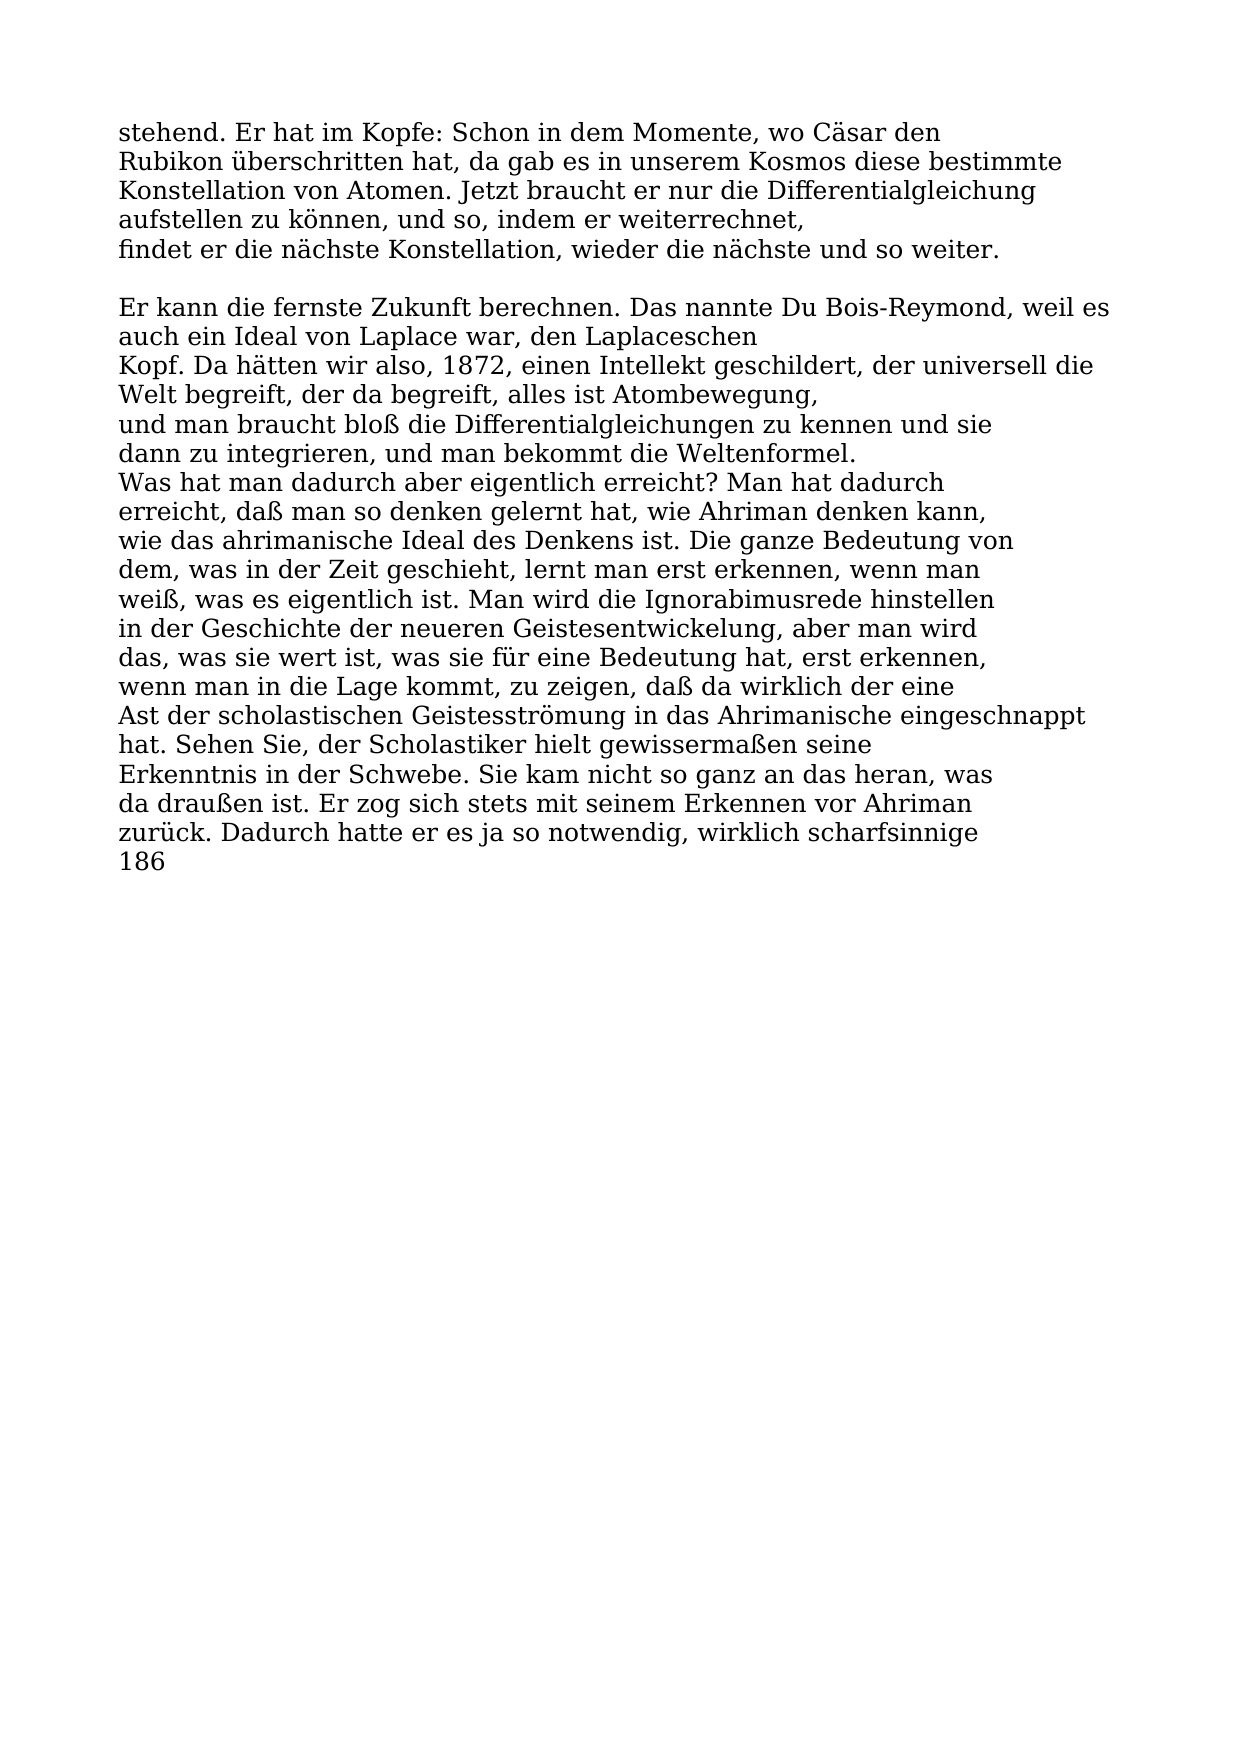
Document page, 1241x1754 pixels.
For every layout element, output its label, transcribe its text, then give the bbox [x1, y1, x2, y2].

text das, was sie wert ist, was sie für eine Bedeutung hat, erst erkennen, [118, 643, 1122, 672]
text dem, was in der Zeit geschieht, lernt man erst erkennen, wenn man [118, 556, 1122, 585]
text findet er die nächste Konstellation, wieder die nächste und so weiter. [118, 235, 1122, 264]
text wie das ahrimanische Ideal des Denkens ist. Die ganze Bedeutung von [118, 526, 1122, 556]
text zurück. Dadurch hatte er es ja so notwendig, wirklich scharfsinnige [118, 818, 1122, 847]
text in der Geschichte der neueren Geistesentwickelung, aber man wird [118, 614, 1122, 643]
text wenn man in die Lage kommt, zu zeigen, daß da wirklich der eine [118, 672, 1122, 701]
text stehend. Er hat im Kopfe: Schon in dem Momente, wo Cäsar den [118, 118, 1122, 147]
text 186 [118, 847, 1122, 876]
text Ast der scholastischen Geistesströmung in das Ahrimanische eingeschnappt hat. Sehen Sie, der Scholastiker hielt gewissermaßen seine [118, 701, 1122, 760]
text Rubikon überschritten hat, da gab es in unserem Kosmos diese bestimmte Konstellation von Atomen. Jetzt braucht er nur die Differentialgleichung aufstellen zu können, und so, indem er weiterrechnet, [118, 147, 1122, 235]
text Kopf. Da hätten wir also, 1872, einen Intellekt geschildert, der universell die Welt begreift, der da begreift, alles ist Atombewegung, [118, 351, 1122, 410]
text erreicht, daß man so denken gelernt hat, wie Ahriman denken kann, [118, 497, 1122, 526]
text weiß, was es eigentlich ist. Man wird die Ignorabimusrede hinstellen [118, 585, 1122, 614]
text Was hat man dadurch aber eigentlich erreicht? Man hat dadurch [118, 468, 1122, 497]
text Er kann die fernste Zukunft berechnen. Das nannte Du Bois-Reymond, weil es auch ein Ideal von Laplace war, den Laplaceschen [118, 293, 1122, 351]
text da draußen ist. Er zog sich stets mit seinem Erkennen vor Ahriman [118, 789, 1122, 818]
text und man braucht bloß die Differentialgleichungen zu kennen und sie [118, 410, 1122, 439]
text Erkenntnis in der Schwebe. Sie kam nicht so ganz an das heran, was [118, 760, 1122, 789]
text dann zu integrieren, und man bekommt die Weltenformel. [118, 439, 1122, 468]
